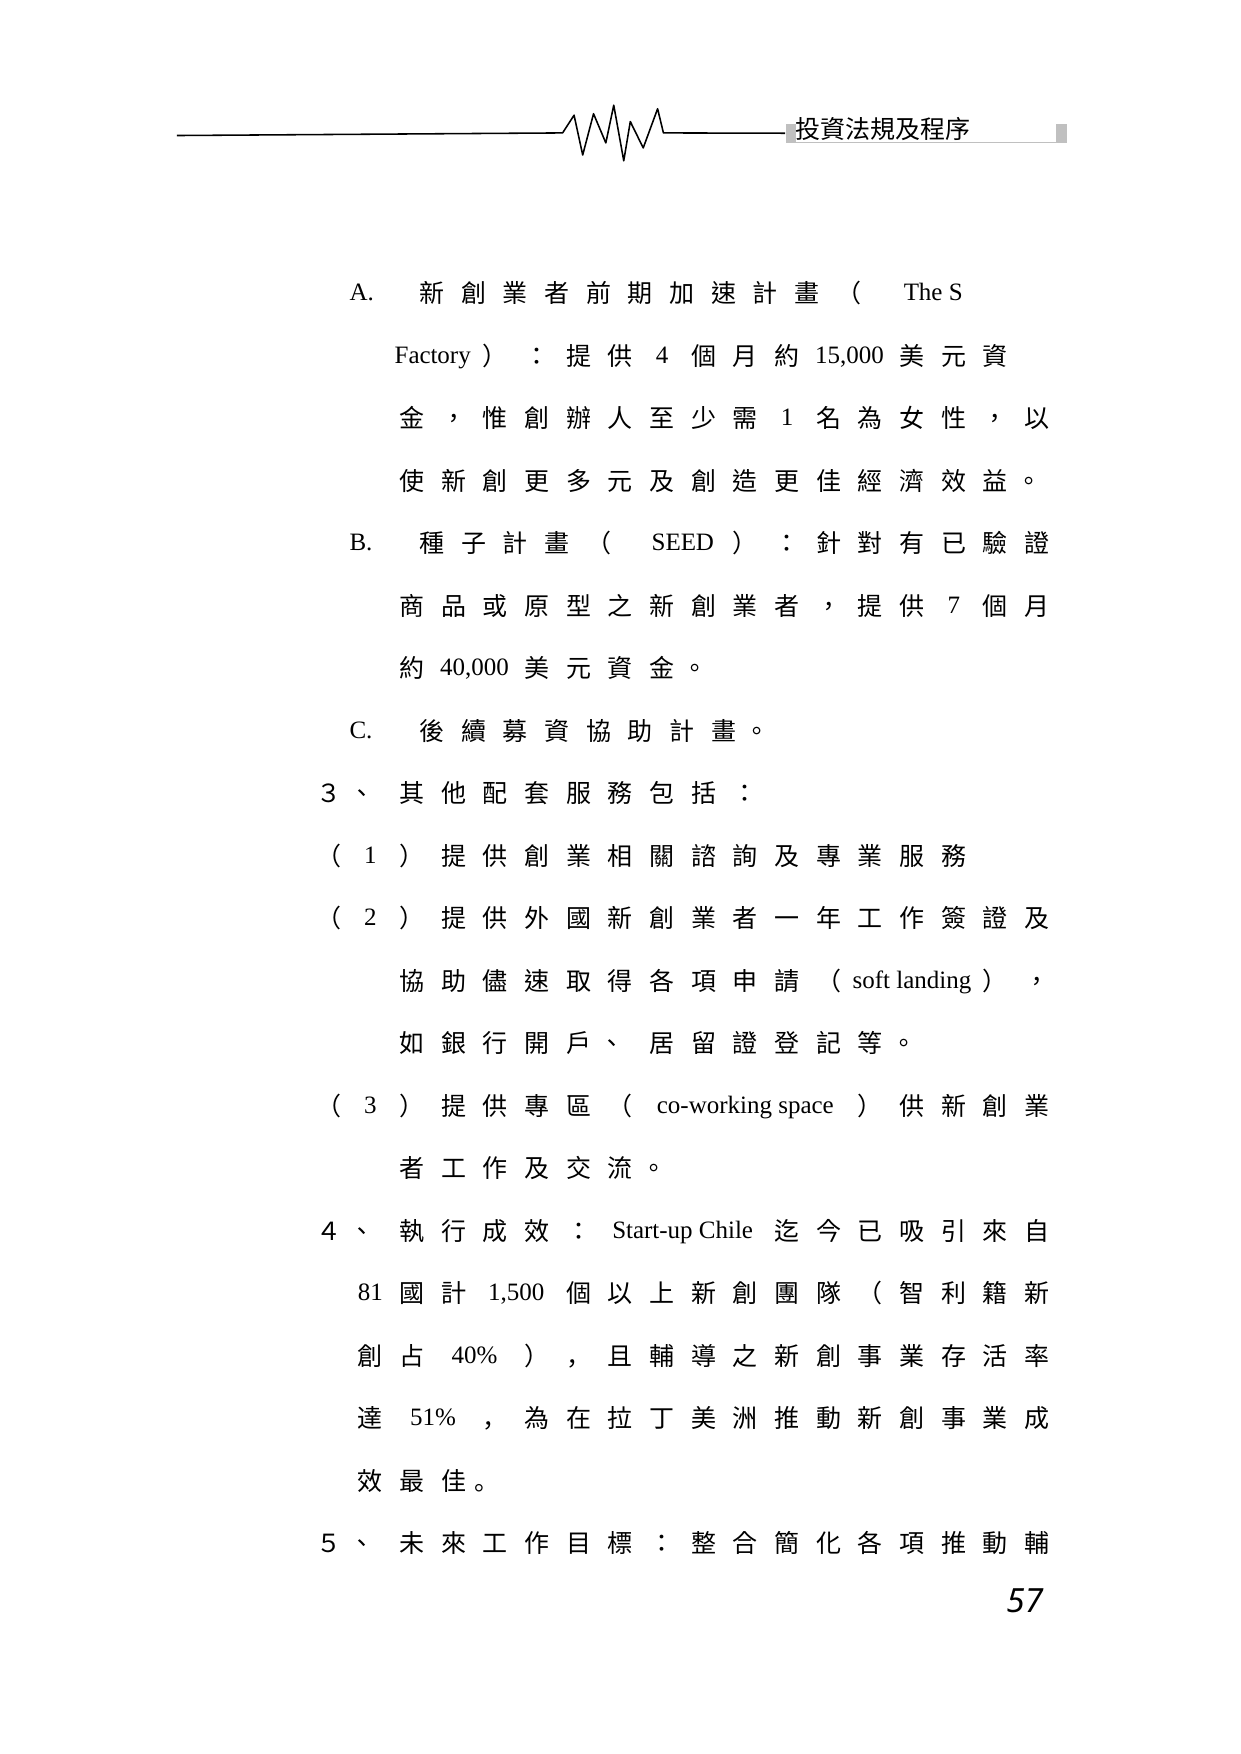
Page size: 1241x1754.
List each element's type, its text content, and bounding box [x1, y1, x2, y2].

text ３、其他配套服務包括： [281, 750, 1058, 813]
text B. 種子計畫（SEED）：針對有已驗證商品或原型之新創業者，提供7個月約40,000美元資金。 [330, 500, 1058, 688]
text （3）提供專區（co-working space）供新創業者工作及交流。 [306, 1063, 1058, 1188]
text （2）提供外國新創業者一年工作簽證及協助儘速取得各項申請（soft landing），如銀行開戶、居留證登記等。 [306, 875, 1058, 1063]
text A. 新創業者前期加速計畫（The S Factory）：提供4個月約15,000美元資金，惟創辦人至少需1名為女性，以使新創更多元及創造更佳經濟效益。 [330, 250, 1058, 500]
text C. 後續募資協助計畫。 [330, 688, 1058, 750]
text （1）提供創業相關諮詢及專業服務 [306, 813, 1058, 875]
text ４、執行成效：Start-up Chile迄今已吸引來自81國計1,500個以上新創團隊（智利籍新創占40%），且輔導之新創事業存活率達51%，為在拉丁美洲推動新創事業成效最佳。 [281, 1188, 1058, 1500]
text ５、未來工作目標：整合簡化各項推動輔 [281, 1500, 1058, 1563]
